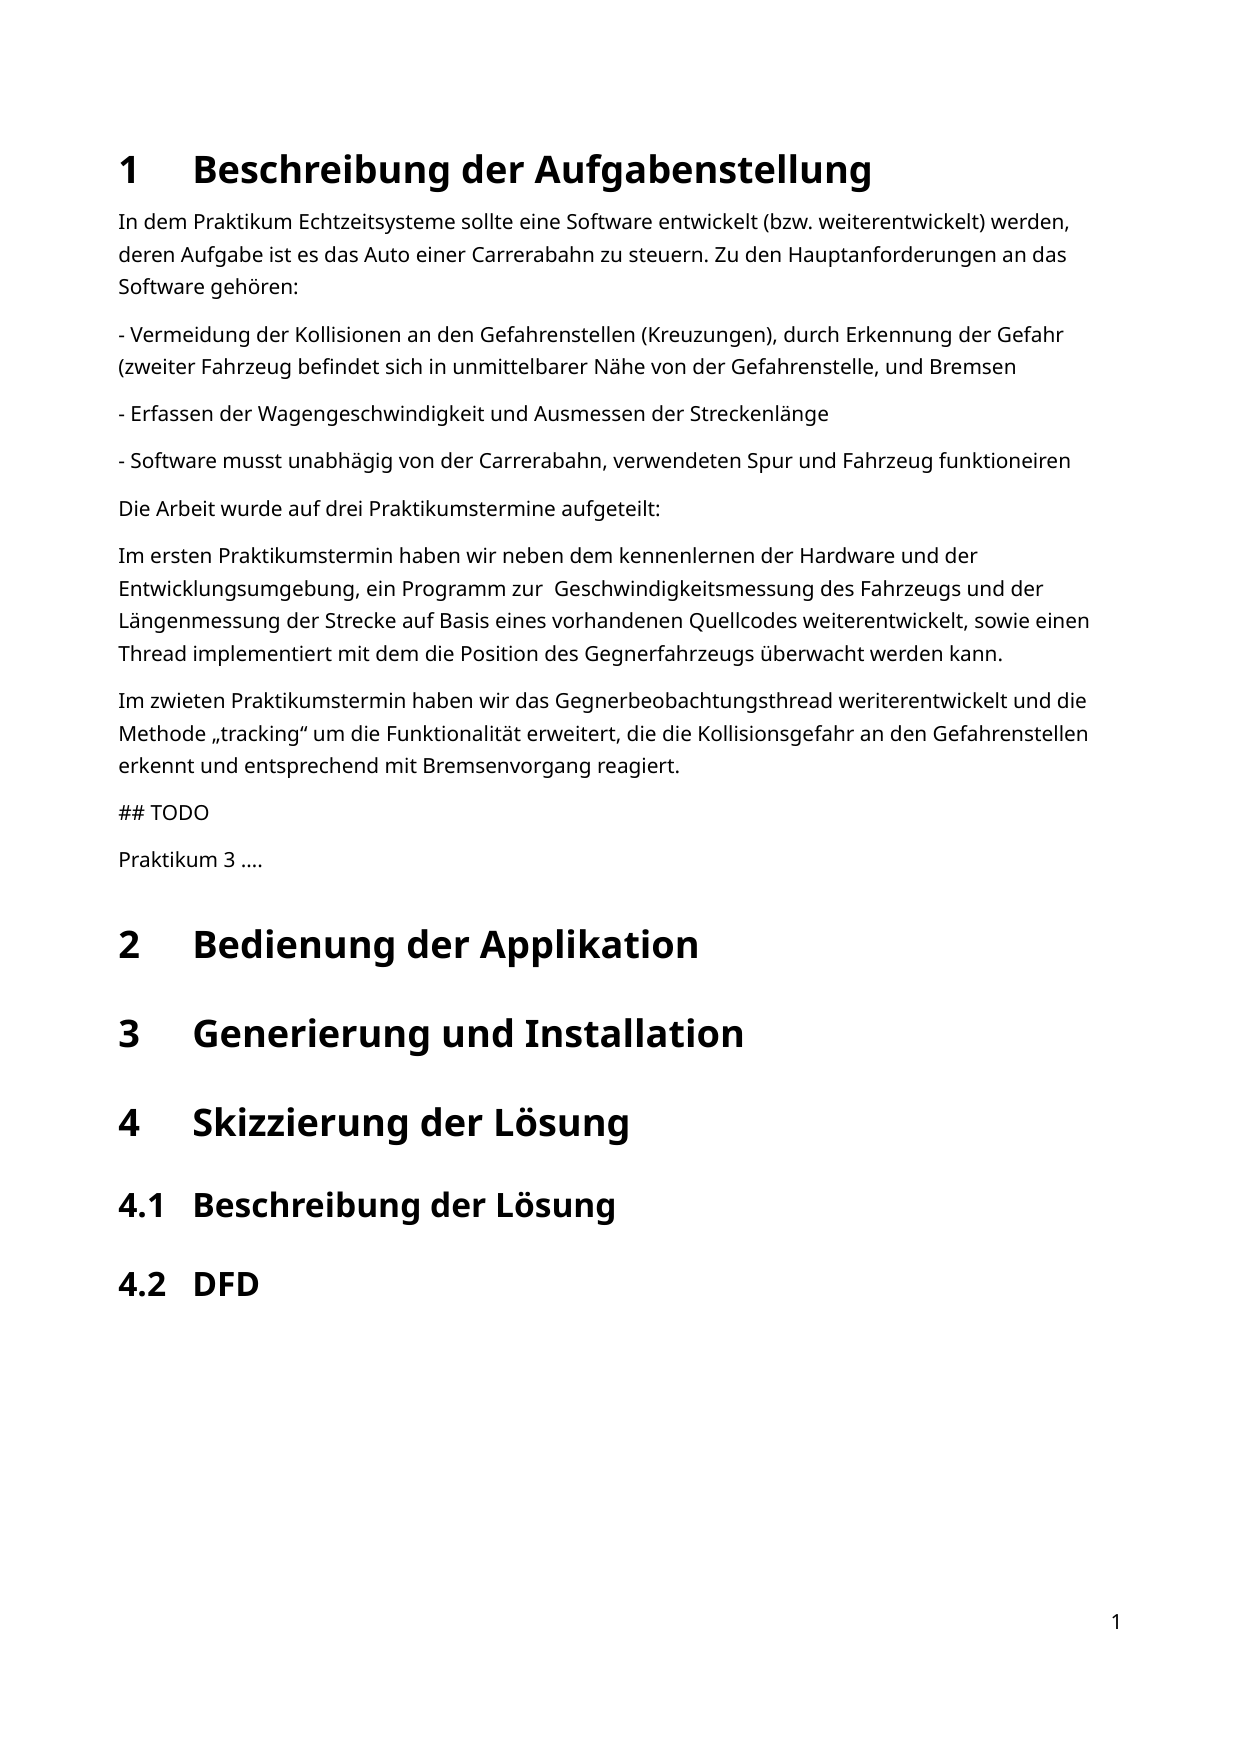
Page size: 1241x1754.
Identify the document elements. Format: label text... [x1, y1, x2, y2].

text In dem Praktikum Echtzeitsysteme sollte eine Software entwickelt (bzw. weiterentwickelt) werden, deren Aufgabe ist es das Auto einer Carrerabahn zu steuern. Zu den Hauptanforderungen an das Software gehören: [118, 207, 1122, 301]
text - Erfassen der Wagengeschwindigkeit und Ausmessen der Streckenlänge [118, 399, 1122, 428]
subtitle Bedienung der Applikation [118, 918, 1122, 969]
text Die Arbeit wurde auf drei Praktikumstermine aufgeteilt: [118, 494, 1122, 522]
text - Software musst unabhägig von der Carrerabahn, verwendeten Spur und Fahrzeug funktioneiren [118, 447, 1122, 475]
subtitle Generierung und Installation [118, 1007, 1122, 1059]
text Praktikum 3 …. [118, 846, 1122, 874]
subtitle Beschreibung der Lösung [118, 1181, 1122, 1227]
subtitle DFD [118, 1260, 1122, 1306]
text - Vermeidung der Kollisionen an den Gefahrenstellen (Kreuzungen), durch Erkennung der Gefahr (zweiter Fahrzeug befindet sich in unmittelbarer Nähe von der Gefahrenstelle, und Bremsen [118, 320, 1122, 381]
subtitle Skizzierung der Lösung [118, 1096, 1122, 1148]
subtitle Beschreibung der Aufgabenstellung [118, 143, 1122, 195]
text ## TODO [118, 798, 1122, 827]
text Im ersten Praktikumstermin haben wir neben dem kennenlernen der Hardware und der Entwicklungsumgebung, ein Programm zur Geschwindigkeitsmessung des Fahrzeugs und der Längenmessung der Strecke auf Basis eines vorhandenen Quellcodes weiterentwickelt, sowie einen Thread implementiert mit dem die Position des Gegnerfahrzeugs überwacht werden kann. [118, 541, 1122, 667]
text Im zwieten Praktikumstermin haben wir das Gegnerbeobachtungsthread weriterentwickelt und die Methode „tracking“ um die Funktionalität erweitert, die die Kollisionsgefahr an den Gefahrenstellen erkennt und entsprechend mit Bremsenvorgang reagiert. [118, 686, 1122, 780]
